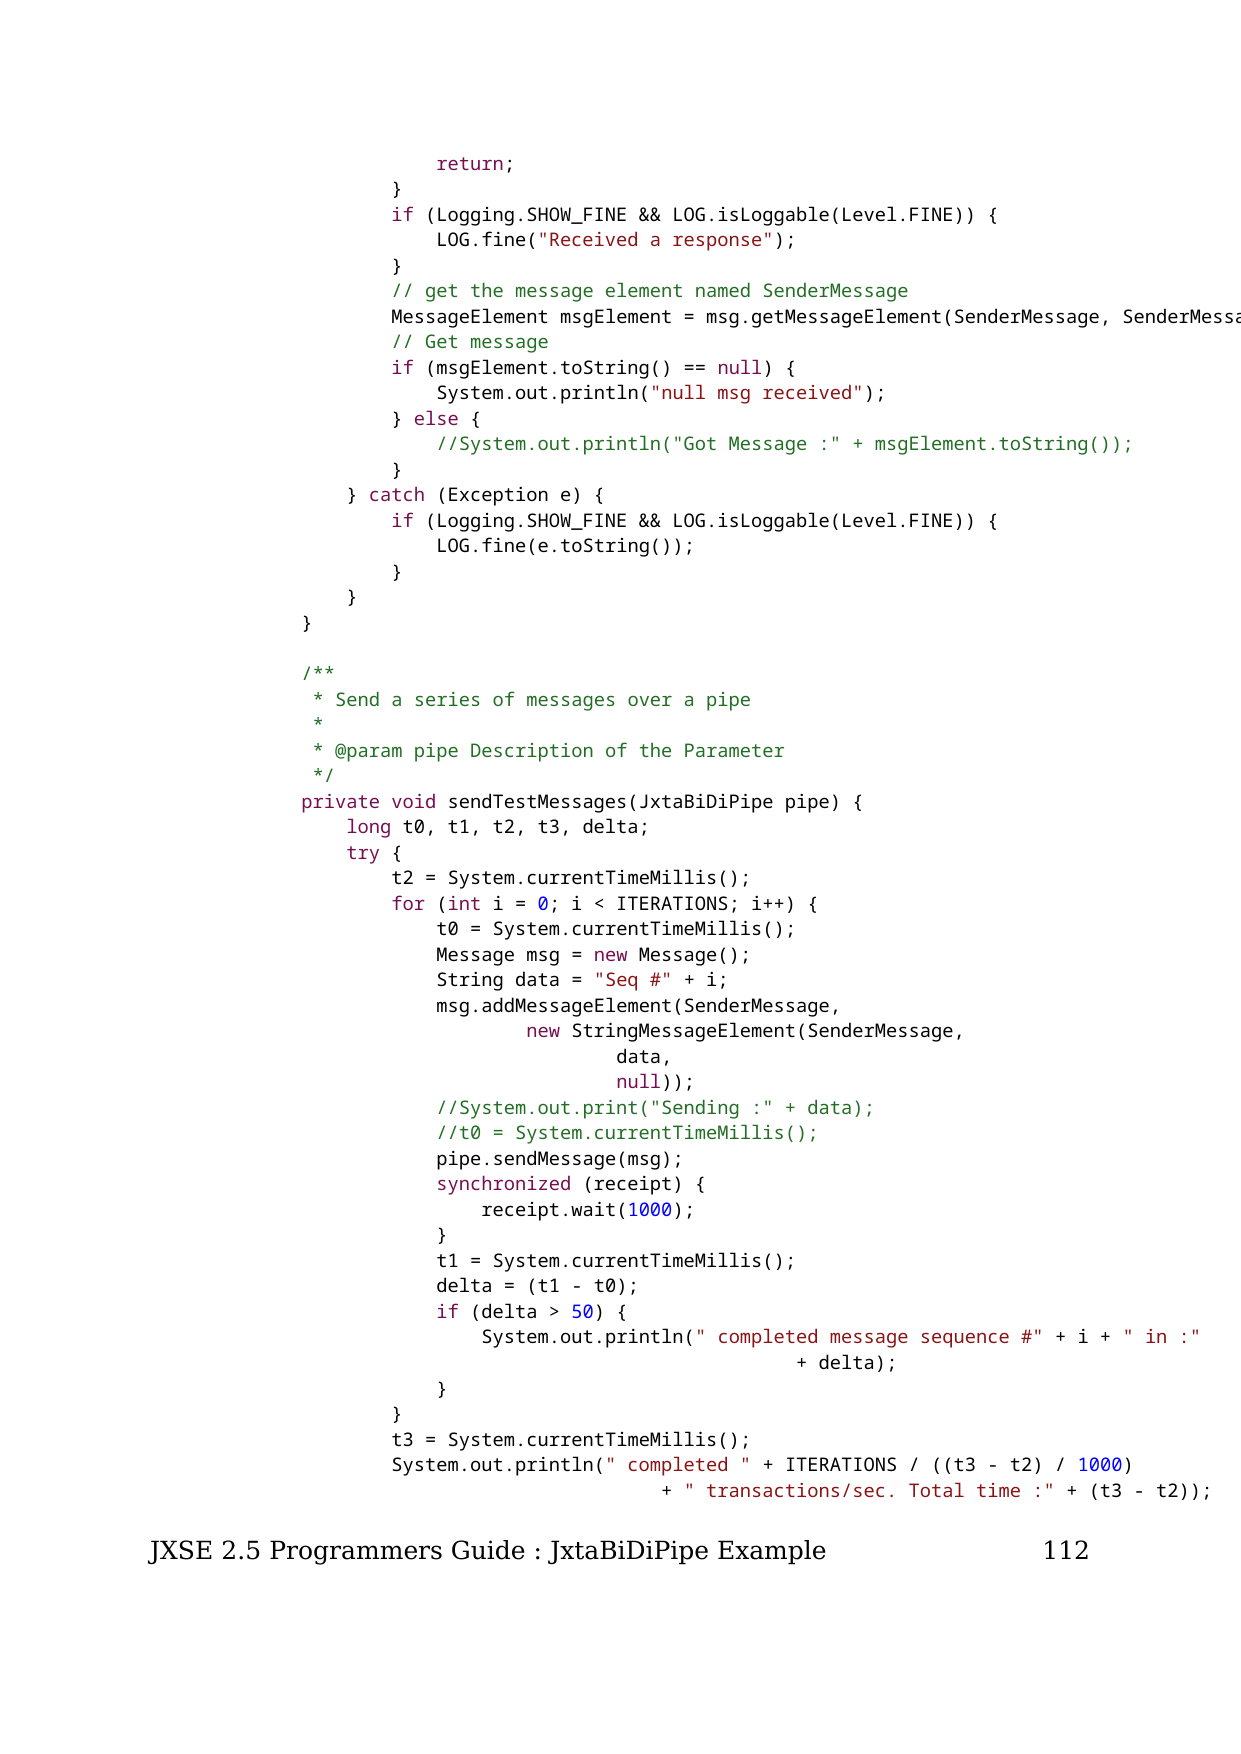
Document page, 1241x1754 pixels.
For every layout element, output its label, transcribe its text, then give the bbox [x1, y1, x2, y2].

text msg.addMessageElement(SenderMessage, [211, 992, 1240, 1018]
text * Send a series of messages over a pipe [211, 686, 1240, 711]
text } else { [211, 405, 1240, 431]
text } [211, 176, 1240, 201]
text } [211, 609, 1240, 635]
text if (msgElement.toString() == null) { [211, 354, 1240, 380]
text new StringMessageElement(SenderMessage, [211, 1018, 1240, 1043]
text // Get message [211, 329, 1240, 354]
text } [211, 1375, 1240, 1401]
text return; [211, 150, 1240, 176]
text + delta); [211, 1349, 1240, 1375]
text if (Logging.SHOW_FINE && LOG.isLoggable(Level.FINE)) { [211, 201, 1240, 227]
text t1 = System.currentTimeMillis(); [211, 1247, 1240, 1273]
text synchronized (receipt) { [211, 1171, 1240, 1196]
text //System.out.print("Sending :" + data); [211, 1094, 1240, 1120]
text receipt.wait(1000); [211, 1196, 1240, 1222]
text t0 = System.currentTimeMillis(); [211, 916, 1240, 941]
text String data = "Seq #" + i; [211, 967, 1240, 992]
text data, [211, 1043, 1240, 1069]
text } catch (Exception e) { [211, 482, 1240, 507]
text private void sendTestMessages(JxtaBiDiPipe pipe) { [211, 788, 1240, 813]
text t2 = System.currentTimeMillis(); [211, 864, 1240, 890]
text * [211, 711, 1240, 737]
text t3 = System.currentTimeMillis(); [211, 1426, 1240, 1452]
text // get the message element named SenderMessage [211, 278, 1240, 303]
text } [211, 558, 1240, 584]
text if (delta > 50) { [211, 1298, 1240, 1324]
text if (Logging.SHOW_FINE && LOG.isLoggable(Level.FINE)) { [211, 507, 1240, 533]
text Message msg = new Message(); [211, 941, 1240, 967]
text MessageElement msgElement = msg.getMessageElement(SenderMessage, SenderMessage); [211, 303, 1240, 329]
text + " transactions/sec. Total time :" + (t3 - t2)); [211, 1477, 1240, 1503]
text } [211, 456, 1240, 482]
text System.out.println("null msg received"); [211, 380, 1240, 405]
text } [211, 1222, 1240, 1247]
text System.out.println(" completed " + ITERATIONS / ((t3 - t2) / 1000) [211, 1452, 1240, 1477]
text long t0, t1, t2, t3, delta; [211, 813, 1240, 839]
text } [211, 252, 1240, 278]
text null)); [211, 1069, 1240, 1094]
text //System.out.println("Got Message :" + msgElement.toString()); [211, 431, 1240, 456]
text LOG.fine("Received a response"); [211, 227, 1240, 252]
text for (int i = 0; i < ITERATIONS; i++) { [211, 890, 1240, 916]
text /** [211, 660, 1240, 686]
text pipe.sendMessage(msg); [211, 1145, 1240, 1171]
text LOG.fine(e.toString()); [211, 533, 1240, 558]
text try { [211, 839, 1240, 864]
text delta = (t1 - t0); [211, 1273, 1240, 1298]
text * @param pipe Description of the Parameter [211, 737, 1240, 762]
text } [211, 1401, 1240, 1426]
text //t0 = System.currentTimeMillis(); [211, 1120, 1240, 1145]
text } [211, 584, 1240, 609]
text System.out.println(" completed message sequence #" + i + " in :" [211, 1324, 1240, 1349]
text */ [211, 762, 1240, 788]
